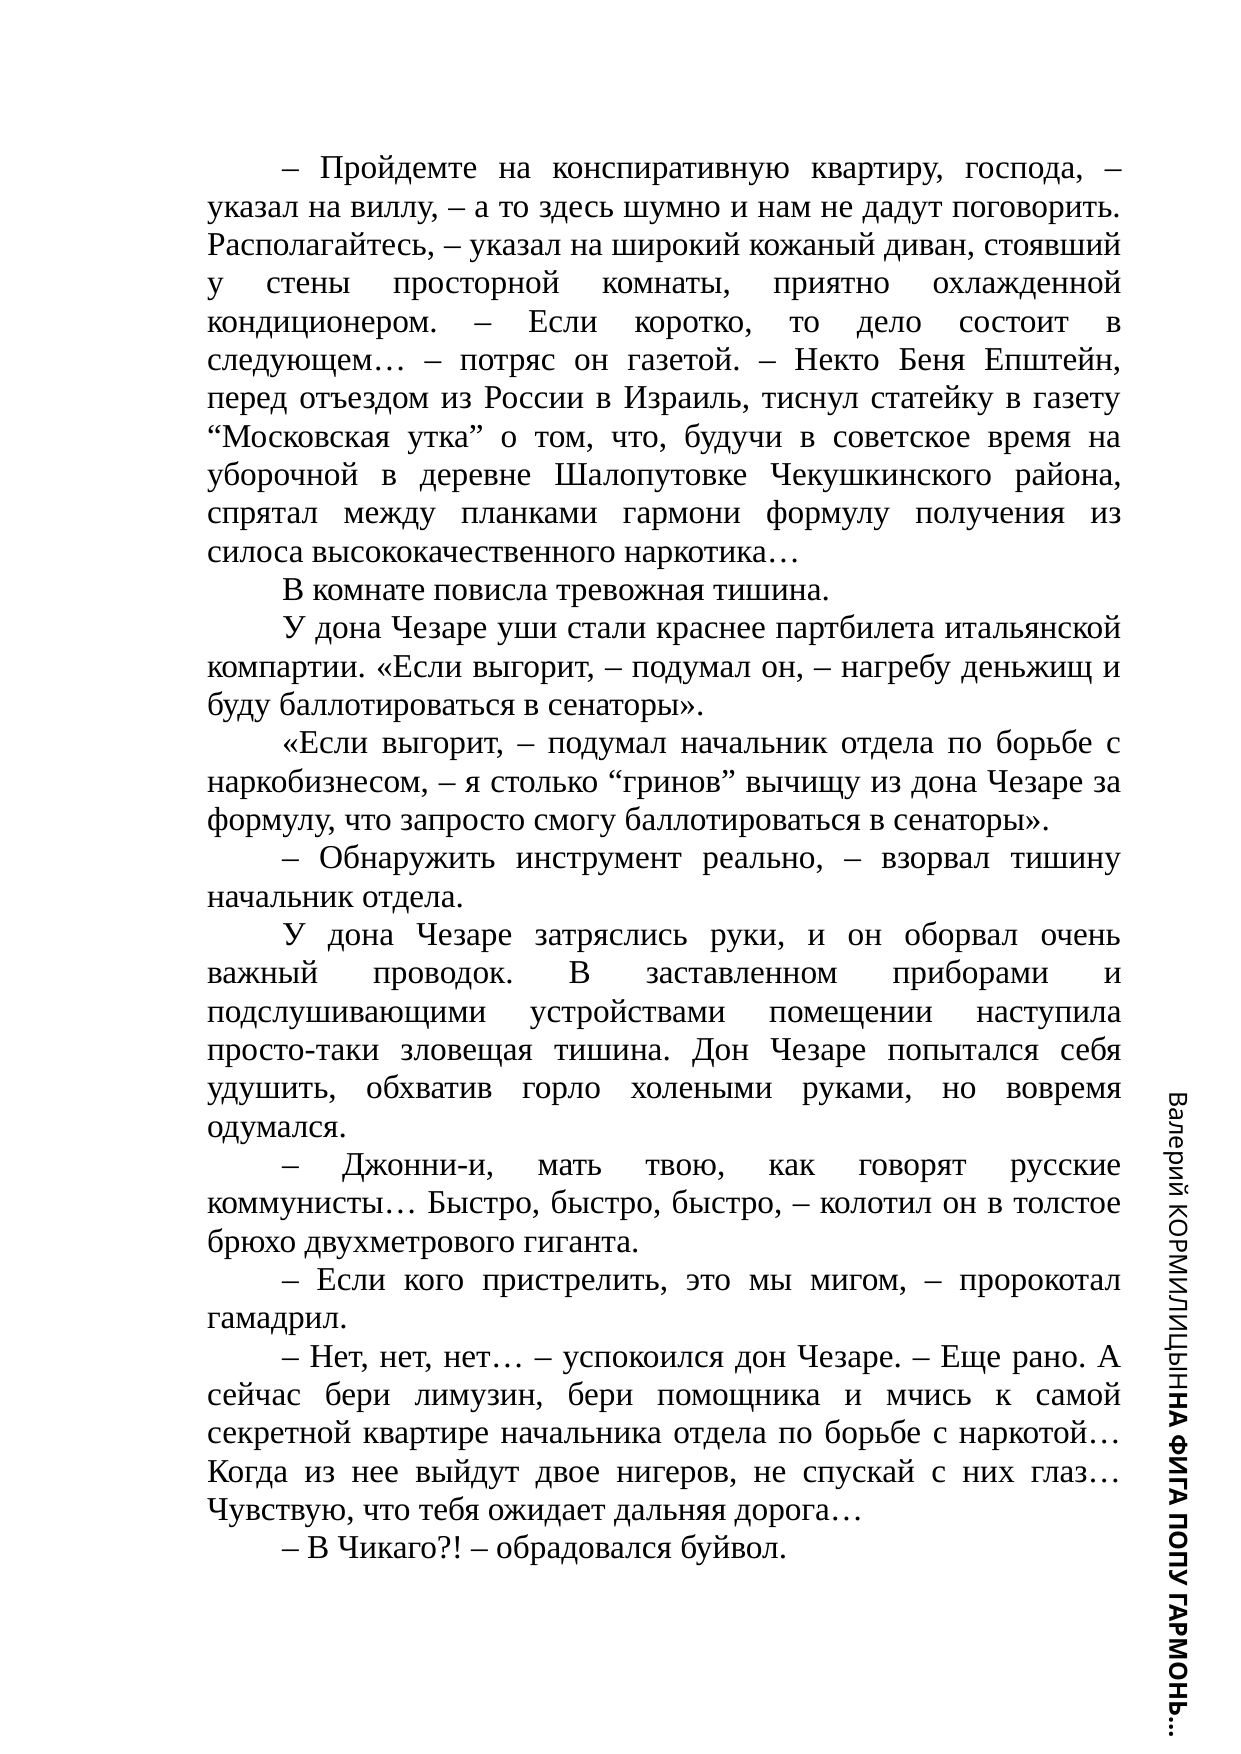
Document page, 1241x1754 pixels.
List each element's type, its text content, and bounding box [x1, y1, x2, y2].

subtitle У дона Чезаре уши стали краснее партбилета итальянской компартии. «Если выгорит, – подумал он, – нагребу деньжищ и буду баллотироваться в сенаторы». [207, 608, 1122, 723]
subtitle – Джонни-и, мать твою, как говорят русские коммунисты… Быстро, быстро, быстро, – колотил он в толстое брюхо двухметрового гиганта. [207, 1144, 1122, 1259]
subtitle – Обнаружить инструмент реально, – взорвал тишину начальник отдела. [207, 838, 1122, 914]
subtitle «Если выгорит, – подумал начальник отдела по борьбе с наркобизнесом, – я столько “гринов” вычищу из дона Чезаре за формулу, что запросто смогу баллотироваться в сенаторы». [207, 723, 1122, 838]
subtitle – Пройдемте на конспиративную квартиру, господа, – указал на виллу, – а то здесь шумно и нам не дадут поговорить. Располагайтесь, – указал на широкий кожаный диван, стоявший у стены просторной комнаты, приятно охлажденной кондиционером. – Если коротко, то дело состоит в следующем… – потряс он газетой. – Некто Беня Епштейн, перед отъездом из России в Израиль, тиснул статейку в газету “Московская утка” о том, что, будучи в советское время на уборочной в деревне Шалопутовке Чекушкинского района, спрятал между планками гармони формулу получения из силоса высококачественного наркотика… [207, 148, 1122, 569]
subtitle У дона Чезаре затряслись руки, и он оборвал очень важный проводок. В заставленном приборами и подслушивающими устройствами помещении наступила просто-таки зловещая тишина. Дон Чезаре попытался себя удушить, обхватив горло холеными руками, но вовремя одумался. [207, 914, 1122, 1144]
subtitle В комнате повисла тревожная тишина. [207, 569, 1122, 608]
subtitle – В Чикаго?! – обрадовался буйвол. [207, 1528, 1122, 1566]
subtitle – Нет, нет, нет… – успокоился дон Чезаре. – Еще рано. А сейчас бери лимузин, бери помощника и мчись к самой секретной квартире начальника отдела по борьбе с наркотой… Когда из нее выйдут двое нигеров, не спускай с них глаз…Чувствую, что тебя ожидает дальняя дорога… [207, 1336, 1122, 1528]
subtitle – Если кого пристрелить, это мы мигом, – пророкотал гамадрил. [207, 1259, 1122, 1336]
